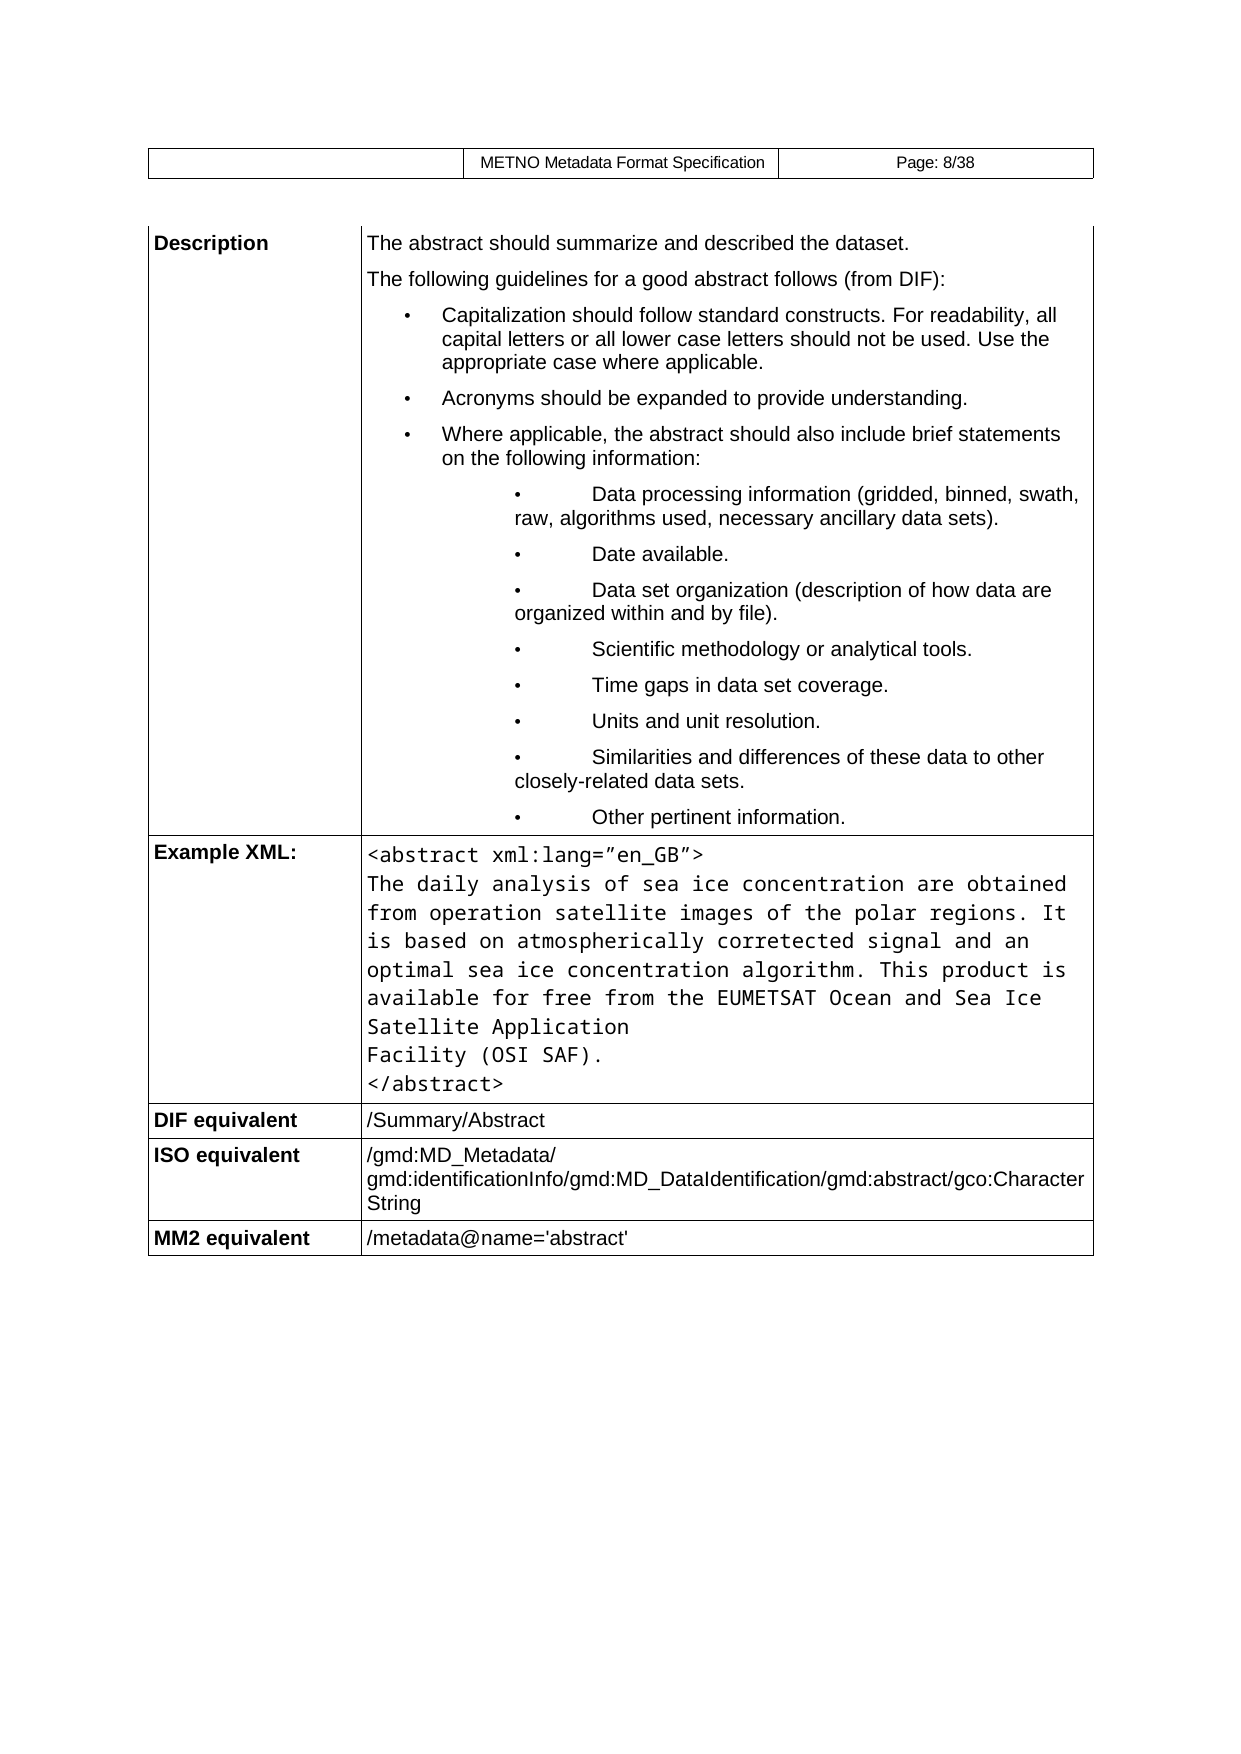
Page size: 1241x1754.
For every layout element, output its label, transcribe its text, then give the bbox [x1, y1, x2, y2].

table_cell ISO equivalent [149, 1139, 361, 1220]
table_cell <abstract xml:lang=”en_GB”> The daily analysis of sea ice concentration are obtained from operation satellite images of the polar regions. It is based on atmospherically corretected signal and an optimal sea ice concentration algorithm. This product is available for free from the EUMETSAT Ocean and Sea Ice Satellite Application Facility (OSI SAF). </abstract> [362, 836, 1093, 1103]
table_cell DIF equivalent [149, 1104, 361, 1138]
table_cell The abstract should summarize and described the dataset. The following guidelines for a good abstract follows (from DIF): Capitalization should follow standard constructs. For readability, all capital letters or all lower case letters should not be used. Use the appropriate case where applicable. Acronyms should be expanded to provide understanding. Where applicable, the abstract should also include brief statements on the following information: Data processing information (gridded, binned, swath, raw, algorithms used, necessary ancillary data sets). Date available. Data set organization (description of how data are organized within and by file). Scientific methodology or analytical tools. Time gaps in data set coverage. Units and unit resolution. Similarities and differences of these data to other closely-related data sets. Other pertinent information. [362, 226, 1093, 835]
table_cell /Summary/Abstract [362, 1104, 1093, 1138]
table_cell /metadata@name='abstract' [362, 1221, 1093, 1255]
table_cell /gmd:MD_Metadata/ gmd:identificationInfo/gmd:MD_DataIdentification/gmd:abstract/gco:CharacterString [362, 1139, 1093, 1220]
table_cell MM2 equivalent [149, 1221, 361, 1255]
table_cell Example XML: [149, 836, 361, 1103]
table_cell Description [149, 226, 361, 835]
